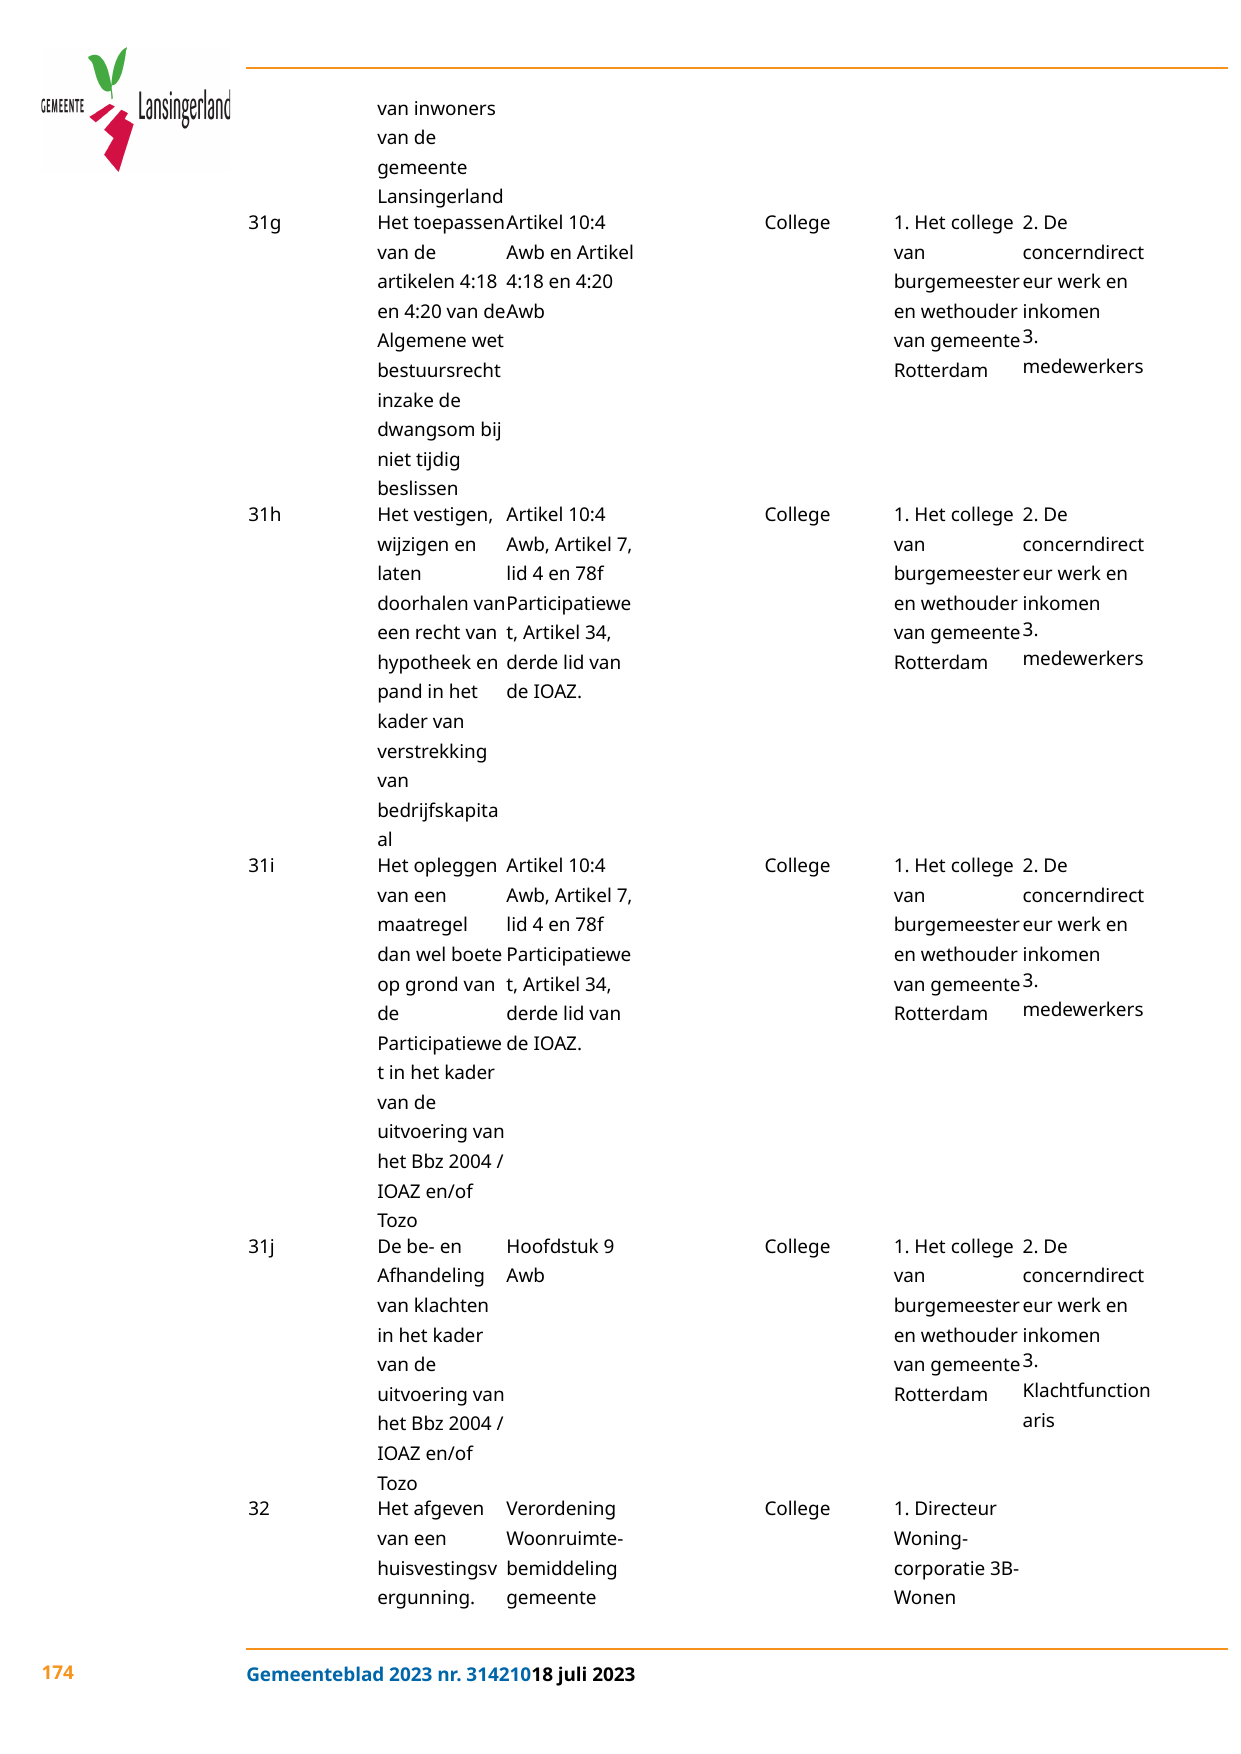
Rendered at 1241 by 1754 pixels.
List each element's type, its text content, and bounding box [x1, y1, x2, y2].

table_cell [635, 1496, 764, 1610]
table_cell 31h [248, 501, 377, 852]
table_cell Artikel 10:4 Awb, Artikel 7, lid 4 en 78f Participatiewet, Artikel 34, derde lid van de IOAZ. [506, 501, 635, 852]
table_cell College [764, 1233, 893, 1496]
table_cell 3. Klachtfunctionaris [1023, 1348, 1152, 1496]
table_cell van inwoners van de gemeente Lansingerland [377, 95, 506, 209]
table_cell 1. Het college van burgemeester en wethouder van gemeente Rotterdam [894, 1233, 1022, 1496]
table_cell 1. Directeur Woning-corporatie 3B-Wonen [894, 1496, 1022, 1610]
table_cell College [764, 209, 893, 501]
table_cell [506, 95, 635, 209]
table_cell [1023, 95, 1152, 209]
table_cell Het opleggen van een maatregel dan wel boete op grond van de Participatiewet in het kader van de uitvoering van het Bbz 2004 / IOAZ en/of Tozo [377, 853, 506, 1233]
table_cell [764, 95, 893, 209]
table_cell 3. medewerkers [1023, 967, 1152, 1233]
table_cell Artikel 10:4 Awb en Artikel 4:18 en 4:20 Awb [506, 209, 635, 501]
table_cell 2. De concerndirecteur werk en inkomen [1023, 209, 1152, 324]
table_cell College [764, 1496, 893, 1610]
table_cell 1. Het college van burgemeester en wethouder van gemeente Rotterdam [894, 501, 1022, 852]
table_cell Het vestigen, wijzigen en laten doorhalen van een recht van hypotheek en pand in het kader van verstrekking van bedrijfskapitaal [377, 501, 506, 852]
picture [41, 47, 231, 172]
table_cell Hoofdstuk 9 Awb [506, 1233, 635, 1496]
table_cell 2. De concerndirecteur werk en inkomen [1023, 1233, 1152, 1348]
table_cell College [764, 501, 893, 852]
table_cell [635, 501, 764, 852]
table_cell [248, 95, 377, 209]
table_cell College [764, 853, 893, 1233]
table_cell 31j [248, 1233, 377, 1496]
table_cell Het toepassen van de artikelen 4:18 en 4:20 van de Algemene wet bestuursrecht inzake de dwangsom bij niet tijdig beslissen [377, 209, 506, 501]
table_cell 3. medewerkers [1023, 616, 1152, 852]
table_cell 1. Het college van burgemeester en wethouder van gemeente Rotterdam [894, 853, 1022, 1233]
table_cell Artikel 10:4 Awb, Artikel 7, lid 4 en 78f Participatiewet, Artikel 34, derde lid van de IOAZ. [506, 853, 635, 1233]
table_cell [635, 1233, 764, 1496]
table_cell [894, 95, 1022, 209]
table_cell Verordening Woonruimte-bemiddeling gemeente [506, 1496, 635, 1610]
table_cell 2. De concerndirecteur werk en inkomen [1023, 501, 1152, 616]
table_cell 32 [248, 1496, 377, 1610]
table_cell [635, 95, 764, 209]
table_cell 31i [248, 853, 377, 1233]
table_cell 1. Het college van burgemeester en wethouder van gemeente Rotterdam [894, 209, 1022, 501]
table_cell [635, 853, 764, 1233]
table_cell De be- en Afhandeling van klachten in het kader van de uitvoering van het Bbz 2004 / IOAZ en/of Tozo [377, 1233, 506, 1496]
table_cell 3. medewerkers [1023, 324, 1152, 501]
table_cell [635, 209, 764, 501]
table_cell [1023, 1496, 1152, 1610]
table_cell 2. De concerndirecteur werk en inkomen [1023, 853, 1152, 967]
table_cell 31g [248, 209, 377, 501]
table_cell Het afgeven van een huisvestingsvergunning. [377, 1496, 506, 1610]
